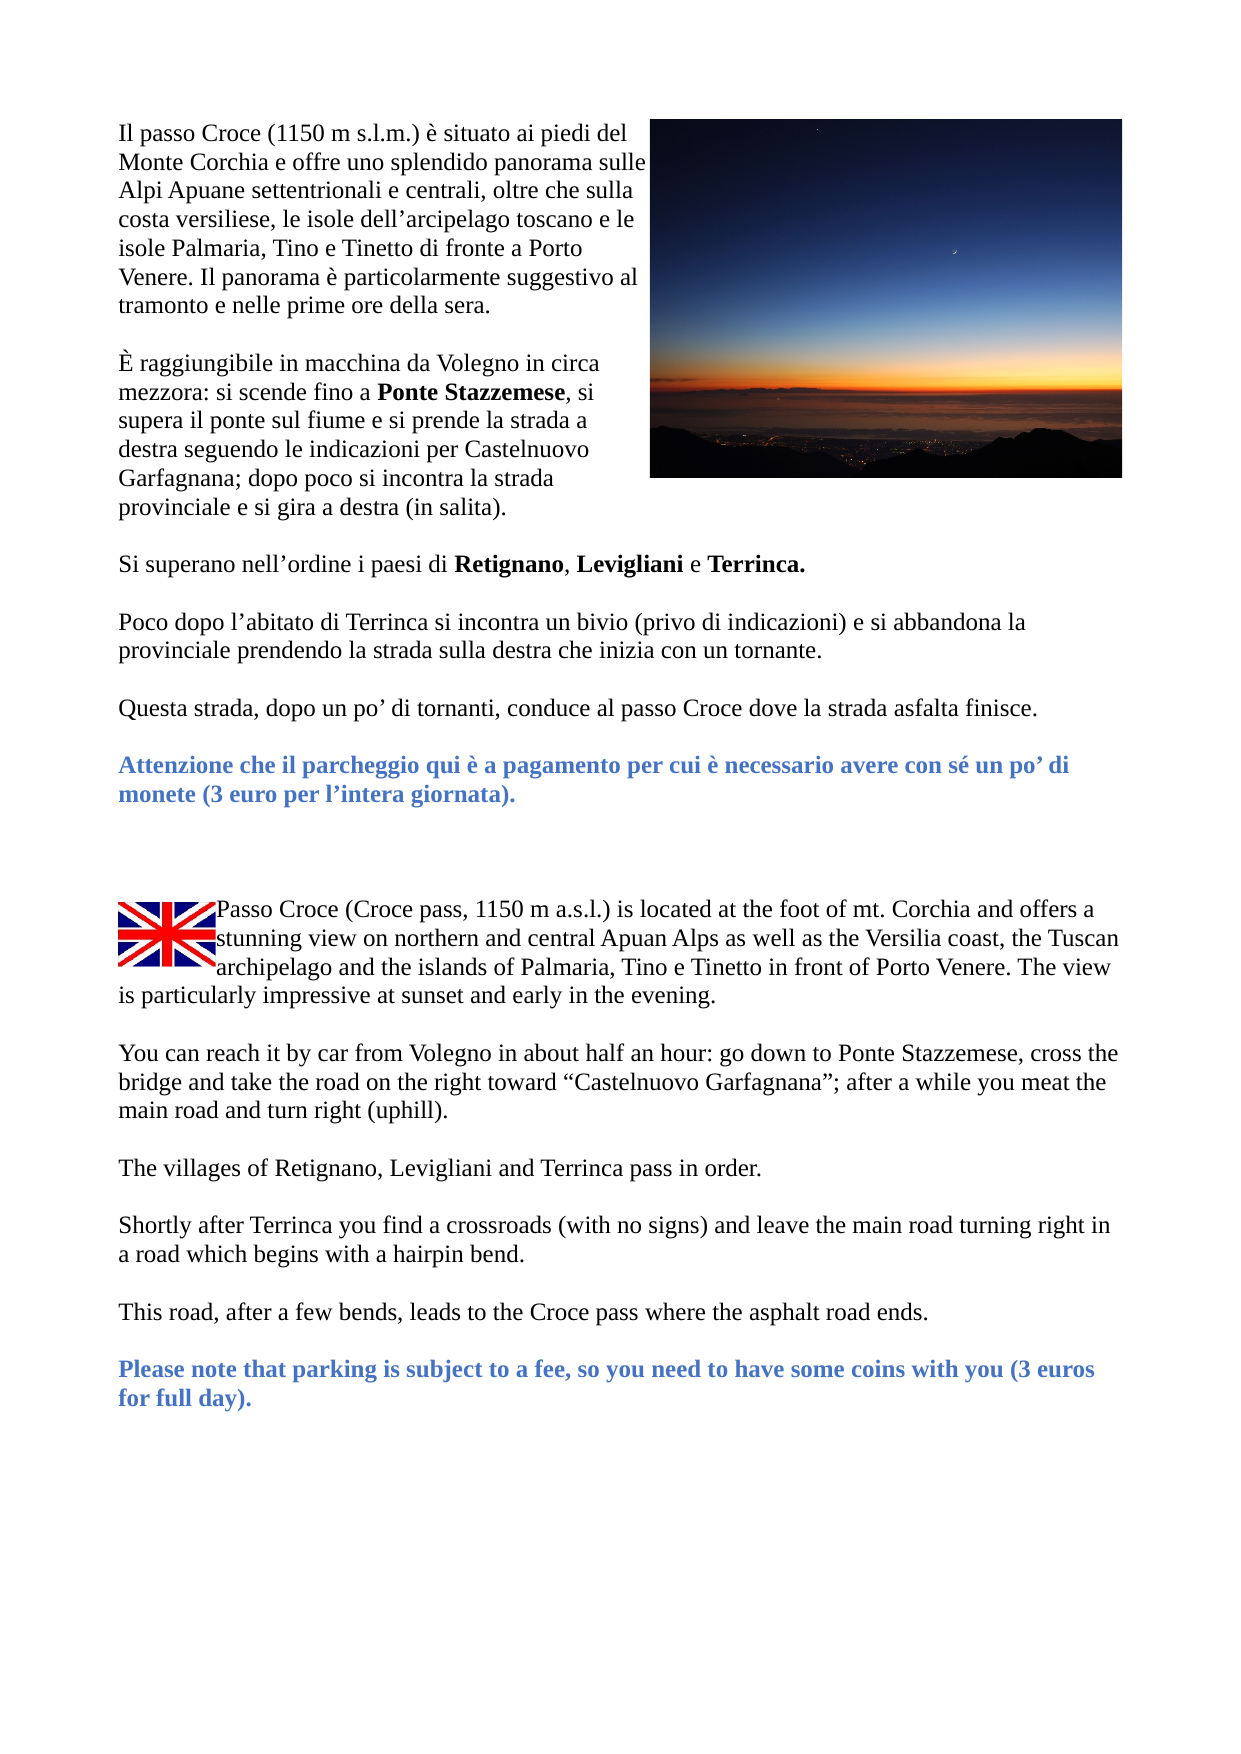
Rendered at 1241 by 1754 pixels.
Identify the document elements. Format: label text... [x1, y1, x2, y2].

text È raggiungibile in macchina da Volegno in circa mezzora: si scende fino a Ponte Stazzemese, si supera il ponte sul fiume e si prende la strada a destra seguendo le indicazioni per Castelnuovo Garfagnana; dopo poco si incontra la strada provinciale e si gira a destra (in salita). [118, 348, 1122, 521]
text Passo Croce (Croce pass, 1150 m a.s.l.) is located at the foot of mt. Corchia and offers a stunning view on northern and central Apuan Alps as well as the Versilia coast, the Tuscan archipelago and the islands of Palmaria, Tino e Tinetto in front of Porto Venere. The view is particularly impressive at sunset and early in the evening. [118, 894, 1122, 1009]
text Il passo Croce (1150 m s.l.m.) è situato ai piedi del Monte Corchia e offre uno splendido panorama sulle Alpi Apuane settentrionali e centrali, oltre che sulla costa versiliese, le isole dell’arcipelago toscano e le isole Palmaria, Tino e Tinetto di fronte a Porto Venere. Il panorama è particolarmente suggestivo al tramonto e nelle prime ore della sera. [118, 118, 1122, 319]
text Attenzione che il parcheggio qui è a pagamento per cui è necessario avere con sé un po’ di monete (3 euro per l’intera giornata). [118, 751, 1122, 808]
text You can reach it by car from Volegno in about half an hour: go down to Ponte Stazzemese, cross the bridge and take the road on the right toward “Castelnuovo Garfagnana”; after a while you meat the main road and turn right (uphill). [118, 1038, 1122, 1124]
text Si superano nell’ordine i paesi di Retignano, Levigliani e Terrinca. [118, 549, 1122, 578]
text Poco dopo l’abitato di Terrinca si incontra un bivio (privo di indicazioni) e si abbandona la provinciale prendendo la strada sulla destra che inizia con un tornante. [118, 607, 1122, 664]
text Questa strada, dopo un po’ di tornanti, conduce al passo Croce dove la strada asfalta finisce. [118, 693, 1122, 722]
text The villages of Retignano, Levigliani and Terrinca pass in order. [118, 1153, 1122, 1182]
text Shortly after Terrinca you find a crossroads (with no signs) and leave the main road turning right in a road which begins with a hairpin bend. [118, 1211, 1122, 1268]
text This road, after a few bends, leads to the Croce pass where the asphalt road ends. [118, 1297, 1122, 1326]
text Please note that parking is subject to a fee, so you need to have some coins with you (3 euros for full day). [118, 1354, 1122, 1412]
